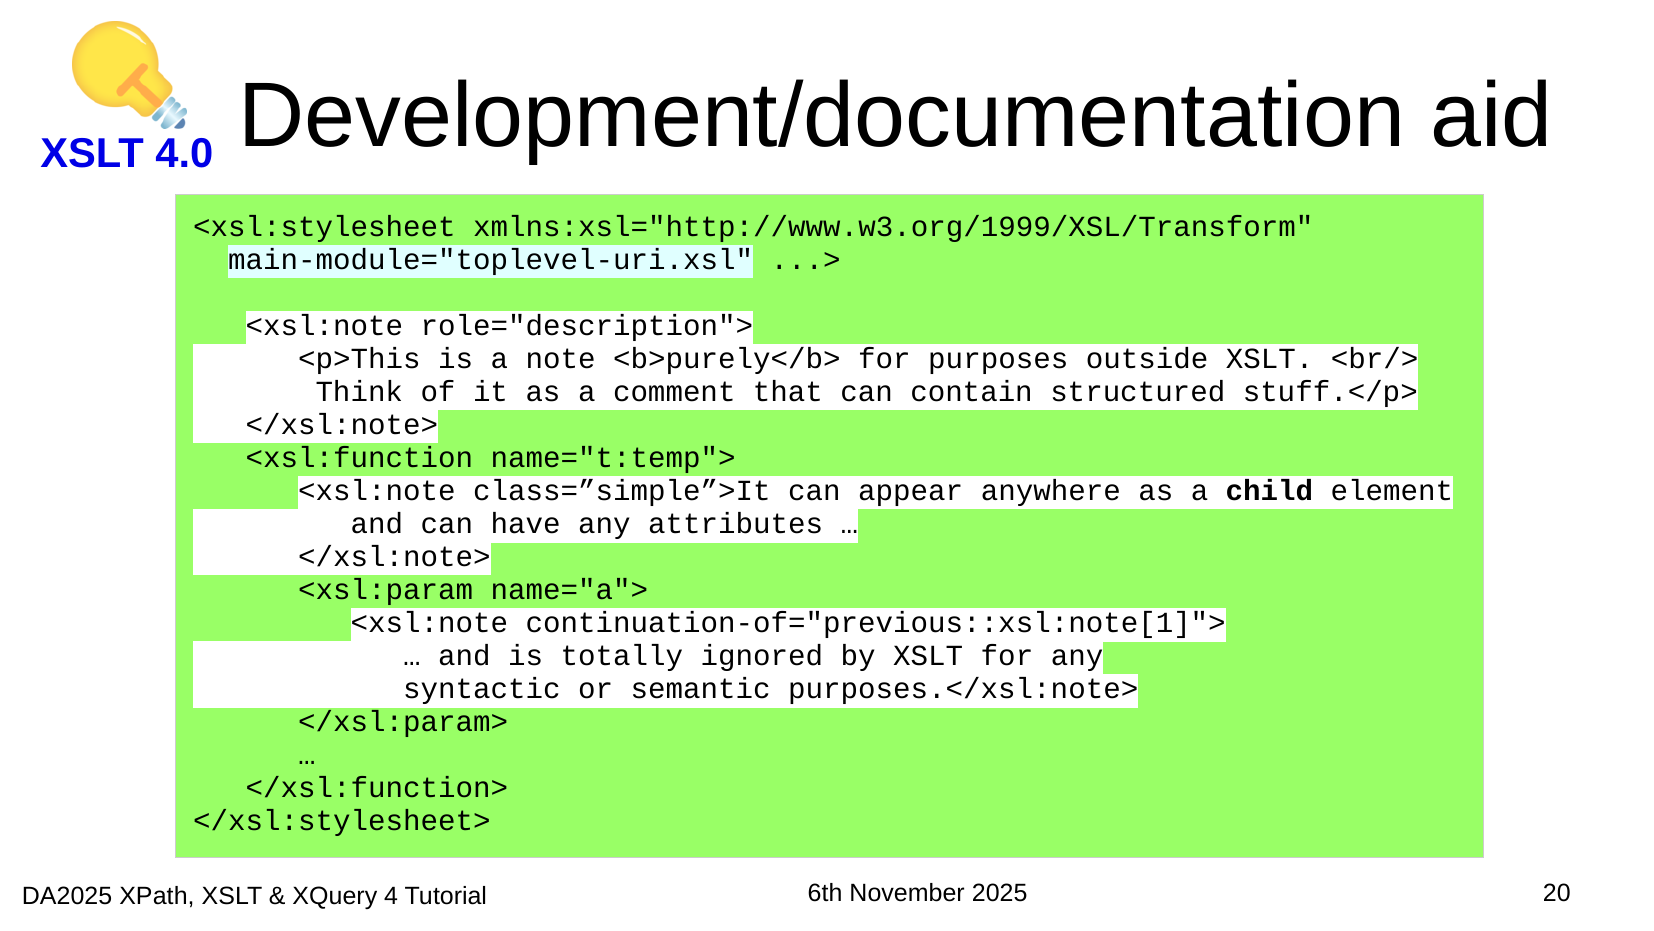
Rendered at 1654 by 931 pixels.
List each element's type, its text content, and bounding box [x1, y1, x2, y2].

title Development/documentation aid [222, 63, 1571, 167]
text_box <xsl:stylesheet xmlns:xsl="http://www.w3.org/1999/XSL/Transform" main-module="toplevel-uri.xsl" ...> <xsl:note role="description"> <p>This is a note <b>purely</b> for purposes outside XSLT. <br/> Think of it as a comment that can contain structured stuff.</p> </xsl:note> <xsl:function name="t:temp"> <xsl:note class=”simple”>It can appear anywhere as a child element and can have any attributes … </xsl:note> <xsl:param name="a"> <xsl:note continuation-of="previous::xsl:note[1]"> … and is totally ignored by XSLT for any syntactic or semantic purposes.</xsl:note> </xsl:param> … </xsl:function> </xsl:stylesheet> [175, 194, 1484, 858]
picture [72, 21, 187, 129]
